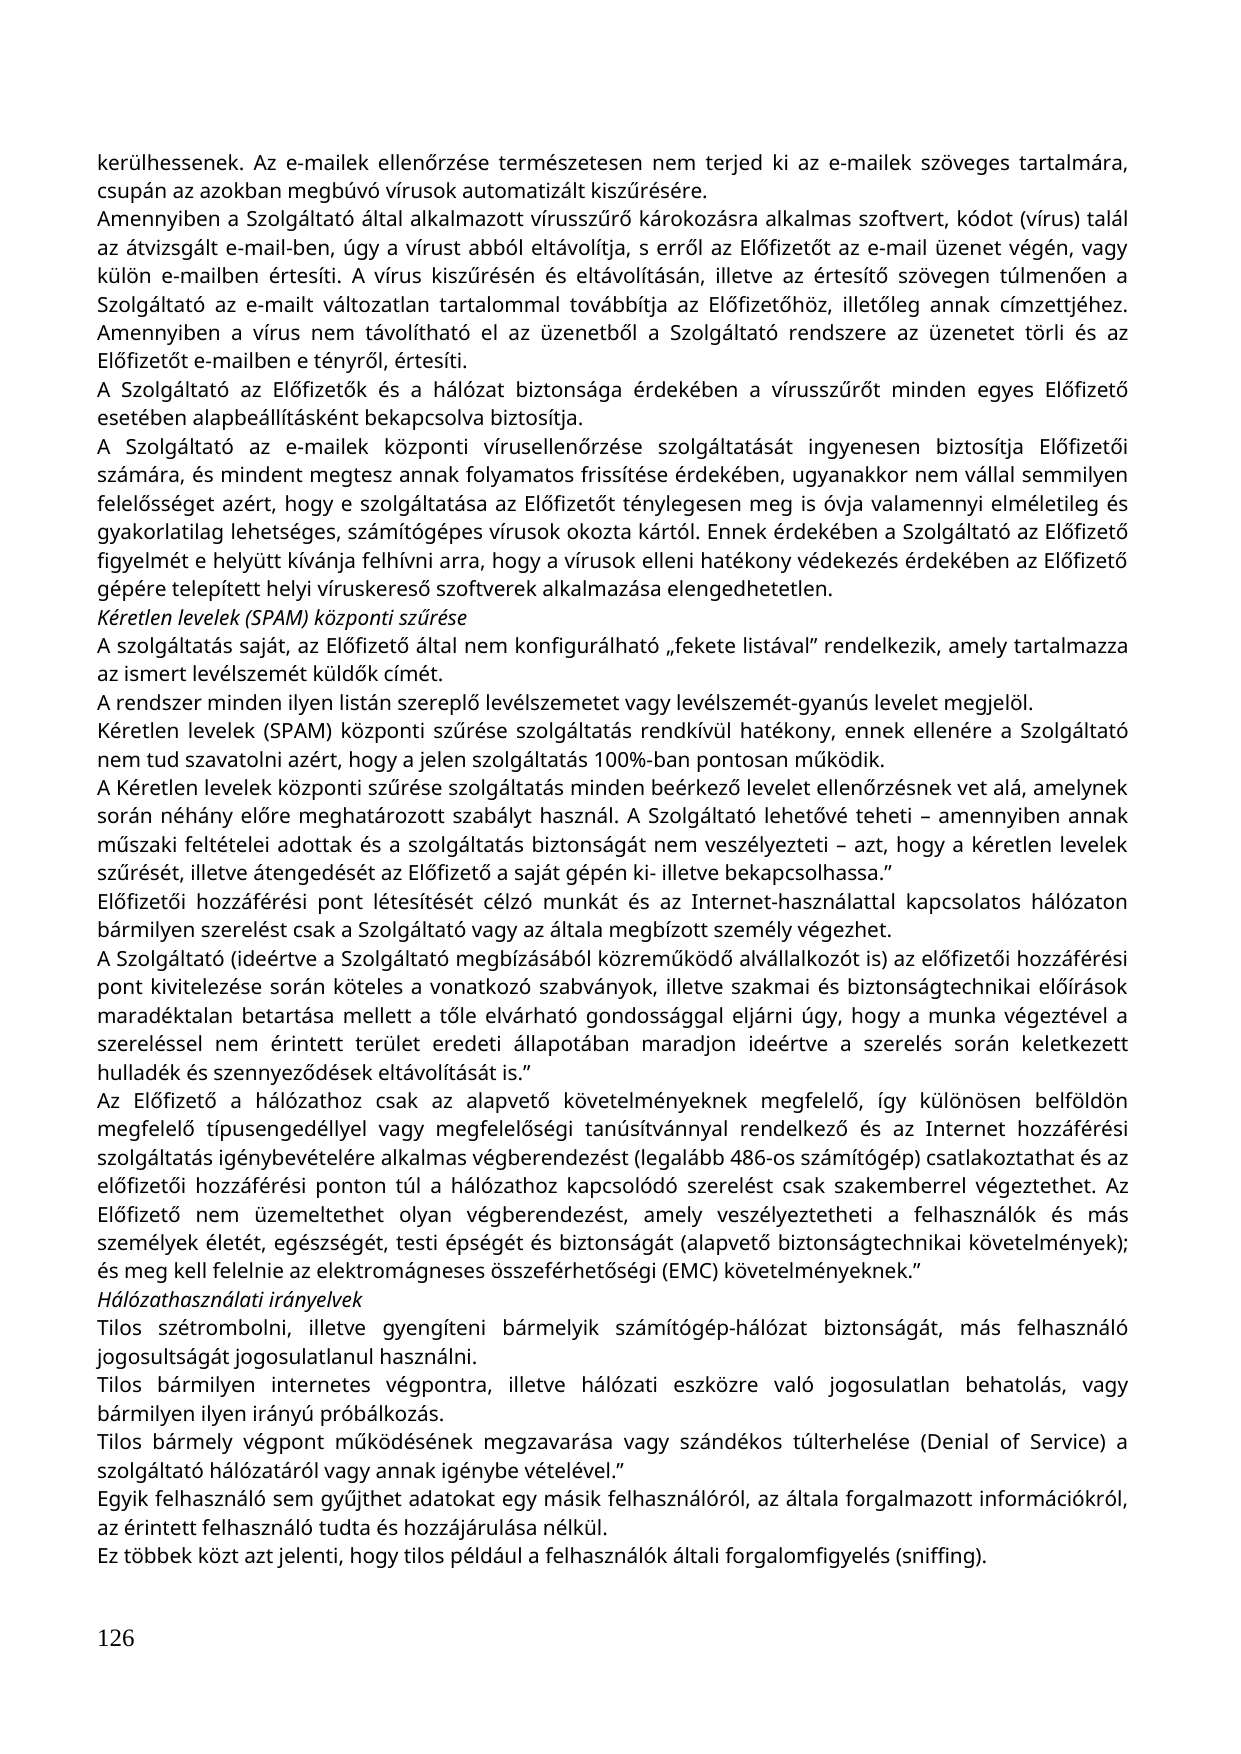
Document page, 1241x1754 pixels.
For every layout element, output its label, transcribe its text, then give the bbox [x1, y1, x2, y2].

text A Szolgáltató az Előfizetők és a hálózat biztonsága érdekében a vírusszűrőt minden egyes Előfizető esetében alapbeállításként bekapcsolva biztosítja. [97, 375, 1130, 432]
text Egyik felhasználó sem gyűjthet adatokat egy másik felhasználóról, az általa forgalmazott információkról, az érintett felhasználó tudta és hozzájárulása nélkül. [97, 1484, 1130, 1541]
text Kéretlen levelek (SPAM) központi szűrése [97, 603, 1130, 631]
text Ez többek közt azt jelenti, hogy tilos például a felhasználók általi forgalomfigyelés (sniffing). [97, 1541, 1130, 1569]
text A szolgáltatás saját, az Előfizető által nem konfigurálható „fekete listával” rendelkezik, amely tartalmazza az ismert levélszemét küldők címét. [97, 631, 1130, 688]
text Amennyiben a Szolgáltató által alkalmazott vírusszűrő károkozásra alkalmas szoftvert, kódot (vírus) talál az átvizsgált e-mail-ben, úgy a vírust abból eltávolítja, s erről az Előfizetőt az e-mail üzenet végén, vagy külön e-mailben értesíti. A vírus kiszűrésén és eltávolításán, illetve az értesítő szövegen túlmenően a Szolgáltató az e-mailt változatlan tartalommal továbbítja az Előfizetőhöz, illetőleg annak címzettjéhez. Amennyiben a vírus nem távolítható el az üzenetből a Szolgáltató rendszere az üzenetet törli és az Előfizetőt e-mailben e tényről, értesíti. [97, 204, 1130, 375]
text Előfizetői hozzáférési pont létesítését célzó munkát és az Internet-használattal kapcsolatos hálózaton bármilyen szerelést csak a Szolgáltató vagy az általa megbízott személy végezhet. [97, 887, 1130, 944]
text A Szolgáltató (ideértve a Szolgáltató megbízásából közreműködő alvállalkozót is) az előfizetői hozzáférési pont kivitelezése során köteles a vonatkozó szabványok, illetve szakmai és biztonságtechnikai előírások maradéktalan betartása mellett a tőle elvárható gondossággal eljárni úgy, hogy a munka végeztével a szereléssel nem érintett terület eredeti állapotában maradjon ideértve a szerelés során keletkezett hulladék és szennyeződések eltávolítását is.” [97, 944, 1130, 1086]
text Tilos bármely végpont működésének megzavarása vagy szándékos túlterhelése (Denial of Service) a szolgáltató hálózatáról vagy annak igénybe vételével.” [97, 1427, 1130, 1484]
text A rendszer minden ilyen listán szereplő levélszemetet vagy levélszemét-gyanús levelet megjelöl. [97, 688, 1130, 716]
text Hálózathasználati irányelvek [97, 1285, 1130, 1313]
text A Szolgáltató az e-mailek központi vírusellenőrzése szolgáltatását ingyenesen biztosítja Előfizetői számára, és mindent megtesz annak folyamatos frissítése érdekében, ugyanakkor nem vállal semmilyen felelősséget azért, hogy e szolgáltatása az Előfizetőt ténylegesen meg is óvja valamennyi elméletileg és gyakorlatilag lehetséges, számítógépes vírusok okozta kártól. Ennek érdekében a Szolgáltató az Előfizető figyelmét e helyütt kívánja felhívni arra, hogy a vírusok elleni hatékony védekezés érdekében az Előfizető gépére telepített helyi víruskereső szoftverek alkalmazása elengedhetetlen. [97, 432, 1130, 603]
text Tilos bármilyen internetes végpontra, illetve hálózati eszközre való jogosulatlan behatolás, vagy bármilyen ilyen irányú próbálkozás. [97, 1370, 1130, 1427]
text Tilos szétrombolni, illetve gyengíteni bármelyik számítógép-hálózat biztonságát, más felhasználó jogosultságát jogosulatlanul használni. [97, 1313, 1130, 1370]
text kerülhessenek. Az e-mailek ellenőrzése természetesen nem terjed ki az e-mailek szöveges tartalmára, csupán az azokban megbúvó vírusok automatizált kiszűrésére. [97, 148, 1130, 204]
text Az Előfizető a hálózathoz csak az alapvető követelményeknek megfelelő, így különösen belföldön megfelelő típusengedéllyel vagy megfelelőségi tanúsítvánnyal rendelkező és az Internet hozzáférési szolgáltatás igénybevételére alkalmas végberendezést (legalább 486-os számítógép) csatlakoztathat és az előfizetői hozzáférési ponton túl a hálózathoz kapcsolódó szerelést csak szakemberrel végeztethet. Az Előfizető nem üzemeltethet olyan végberendezést, amely veszélyeztetheti a felhasználók és más személyek életét, egészségét, testi épségét és biztonságát (alapvető biztonságtechnikai követelmények); és meg kell felelnie az elektromágneses összeférhetőségi (EMC) követelményeknek.” [97, 1086, 1130, 1285]
text Kéretlen levelek (SPAM) központi szűrése szolgáltatás rendkívül hatékony, ennek ellenére a Szolgáltató nem tud szavatolni azért, hogy a jelen szolgáltatás 100%-ban pontosan működik. [97, 716, 1130, 773]
text A Kéretlen levelek központi szűrése szolgáltatás minden beérkező levelet ellenőrzésnek vet alá, amelynek során néhány előre meghatározott szabályt használ. A Szolgáltató lehetővé teheti – amennyiben annak műszaki feltételei adottak és a szolgáltatás biztonságát nem veszélyezteti – azt, hogy a kéretlen levelek szűrését, illetve átengedését az Előfizető a saját gépén ki- illetve bekapcsolhassa.” [97, 773, 1130, 887]
